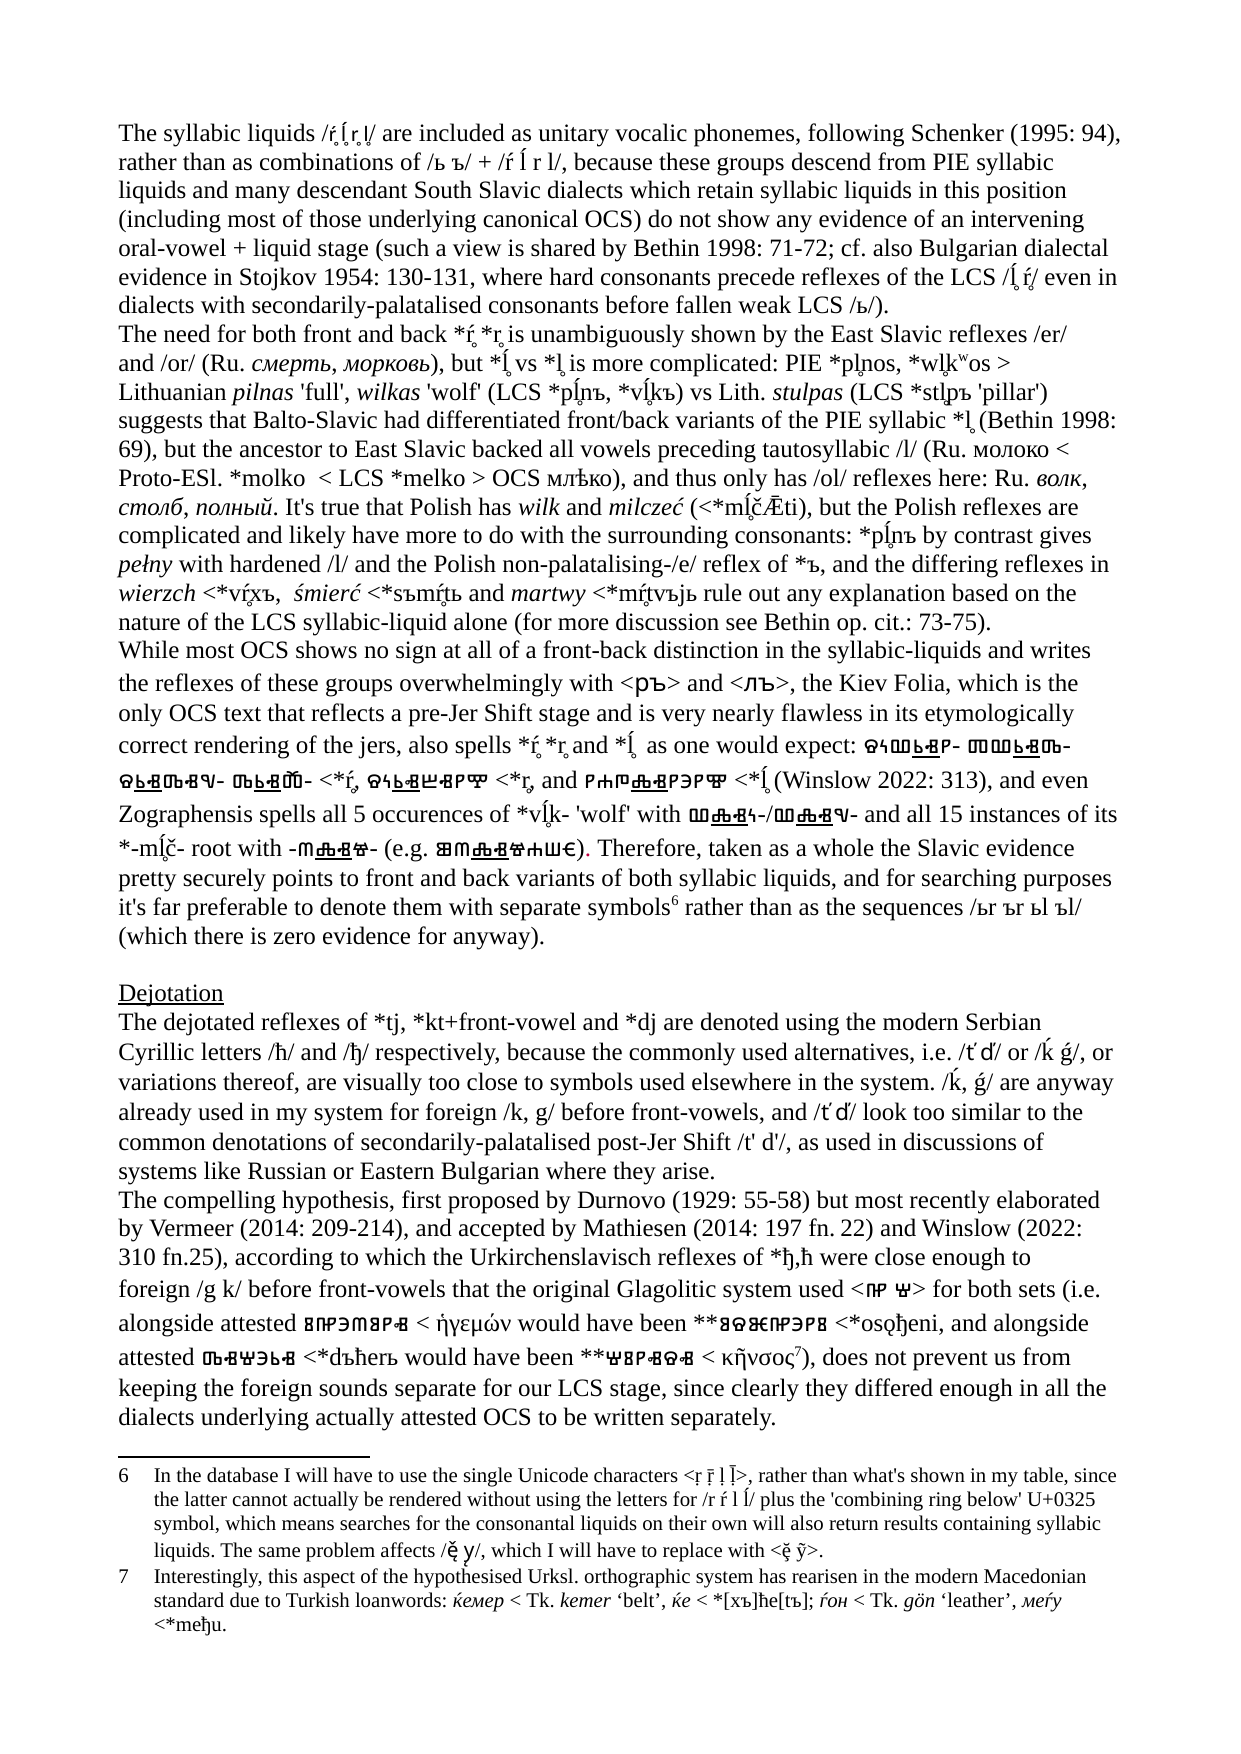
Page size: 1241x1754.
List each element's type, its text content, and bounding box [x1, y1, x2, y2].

text The need for both front and back *ŕ̥ *r̥ is unambiguously shown by the East Slavic reflexes /er/ and /or/ (Ru. смерть, морковь), but *ĺ̥ vs *l̥ is more complicated: PIE *pl̥nos, *wl̥kwos > Lithuanian pilnas 'full', wilkas 'wolf' (LCS *pĺ̥nъ, *vĺ̥kъ) vs Lith. stulpas (LCS *stl̥pъ 'pillar') suggests that Balto-Slavic had differentiated front/back variants of the PIE syllabic *l̥ (Bethin 1998: 69), but the ancestor to East Slavic backed all vowels preceding tautosyllabic /l/ (Ru. молоко < Proto-ESl. *molko < LCS *melko > OCS млѣко), and thus only has /ol/ reflexes here: Ru. волк, столб, полный. It's true that Polish has wilk and milczeć (<*mĺ̥čǢti), but the Polish reflexes are complicated and likely have more to do with the surrounding consonants: *pĺ̥nъ by contrast gives pełny with hardened /l/ and the Polish non-palatalising-/e/ reflex of *ъ, and the differing reflexes in wierzch <*vŕ̥xъ, śmierć <*sъmŕ̥tь and martwy <*mŕ̥tvъjь rule out any explanation based on the nature of the LCS syllabic-liquid alone (for more discussion see Bethin op. cit.: 73-75). [118, 319, 1122, 636]
text The dejotated reflexes of *tj, *kt+front-vowel and *dj are denoted using the modern Serbian Cyrillic letters /ћ/ and /ђ/ respectively, because the commonly used alternatives, i.e. /ť ď/ or /ḱ ǵ/, or variations thereof, are visually too close to symbols used elsewhere in the system. /ḱ, ǵ/ are anyway already used in my system for foreign /k, g/ before front-vowels, and /ť ď/ look too similar to the common denotations of secondarily-palatalised post-Jer Shift /t' d'/, as used in discussions of systems like Russian or Eastern Bulgarian where they arise. [118, 1007, 1122, 1185]
text Interestingly, this aspect of the hypothesised Urksl. orthographic system has rearisen in the modern Macedonian standard due to Turkish loanwords: ќемер < Tk. kemer ‘belt’, ќе < *[xъ]ћe[tъ]; ѓон < Tk. gön ‘leather’, меѓу <*meђu. [118, 1564, 1122, 1636]
text In the database I will have to use the single Unicode characters <ṛ ṝ ḷ ḹ>, rather than what's shown in my table, since the latter cannot actually be rendered without using the letters for /r ŕ l ĺ/ plus the 'combining ring below' U+0325 symbol, which means searches for the consonantal liquids on their own will also return results containing syllabic liquids. The same problem affects /ę̌ y̨/, which I will have to replace with <ḝ ỹ>. [118, 1463, 1122, 1564]
text The syllabic liquids /ŕ̥ ĺ̥ r̥ l̥/ are included as unitary vocalic phonemes, following Schenker (1995: 94), rather than as combinations of /ь ъ/ + /ŕ ĺ r l/, because these groups descend from PIE syllabic liquids and many descendant South Slavic dialects which retain syllabic liquids in this position (including most of those underlying canonical OCS) do not show any evidence of an intervening oral-vowel + liquid stage (such a view is shared by Bethin 1998: 71-72; cf. also Bulgarian dialectal evidence in Stojkov 1954: 130-131, where hard consonants precede reflexes of the LCS /ĺ̥ ŕ̥/ even in dialects with secondarily-palatalised consonants before fallen weak LCS /ь/). [118, 118, 1122, 319]
text Dejotation [118, 978, 1122, 1007]
text While most OCS shows no sign at all of a front-back distinction in the syllabic-liquids and writes the reflexes of these groups overwhelmingly with <ръ> and <лъ>, the Kiev Folia, which is the only OCS text that reflects a pre-Jer Shift stage and is very nearly flawless in its etymologically correct rendering of the jers, also spells *ŕ̥ *r̥ and *ĺ̥ as one would expect: ⱄⰽⰲⱃⱐⱀ‑ ⱅⰲⱃⱐⰴ‑ ⱄⱃⱐⰴⱐⱌ‑ ⰴⱃⱐⰶ‑ <*ŕ̥, ⱄⰽⱃⱏⰱⱐⱀⰹ <*r̥, and ⱀⰰⱂⰾⱐⱀⰵⱀⰺ <*ĺ̥ (Winslow 2022: 313), and even Zographensis spells all 5 occurences of *vĺ̥k‑ 'wolf' with ⰲⰾⱐⰽ‑/ⰲⰾⱐⱌ‑ and all 15 instances of its *‑mĺ̥č‑ root with ‑ⰿⰾⱐⱍ‑ (e.g. ⱆⰿⰾⱐⱍⰰⱎⱔ). Therefore, taken as a whole the Slavic evidence pretty securely points to front and back variants of both syllabic liquids, and for searching purposes it's far preferable to denote them with separate symbols rather than as the sequences /ьr ъr ьl ъl/ (which there is zero evidence for anyway). [118, 636, 1122, 950]
text The compelling hypothesis, first proposed by Durnovo (1929: 55-58) but most recently elaborated by Vermeer (2014: 209-214), and accepted by Mathiesen (2014: 197 fn. 22) and Winslow (2022: 310 fn.25), according to which the Urkirchenslavisch reflexes of *ђ,ћ were close enough to foreign /g k/ before front-vowels that the original Glagolitic system used <ⰼ ⱋ> for both sets (i.e. alongside attested ⰻⰼⰵⰿⱁⱀⱏ < ἡγεμών would have been **ⱁⱄⱘⰼⰵⱀⰻ <*osǫђeni, and alongside attested ⰴⱐⱋⰵⱃⱐ <*dъћerь would have been **ⱋⰻⱀⱏⱄⱏ < κῆνσος), does not prevent us from keeping the foreign sounds separate for our LCS stage, since clearly they differed enough in all the dialects underlying actually attested OCS to be written separately. [118, 1185, 1122, 1431]
